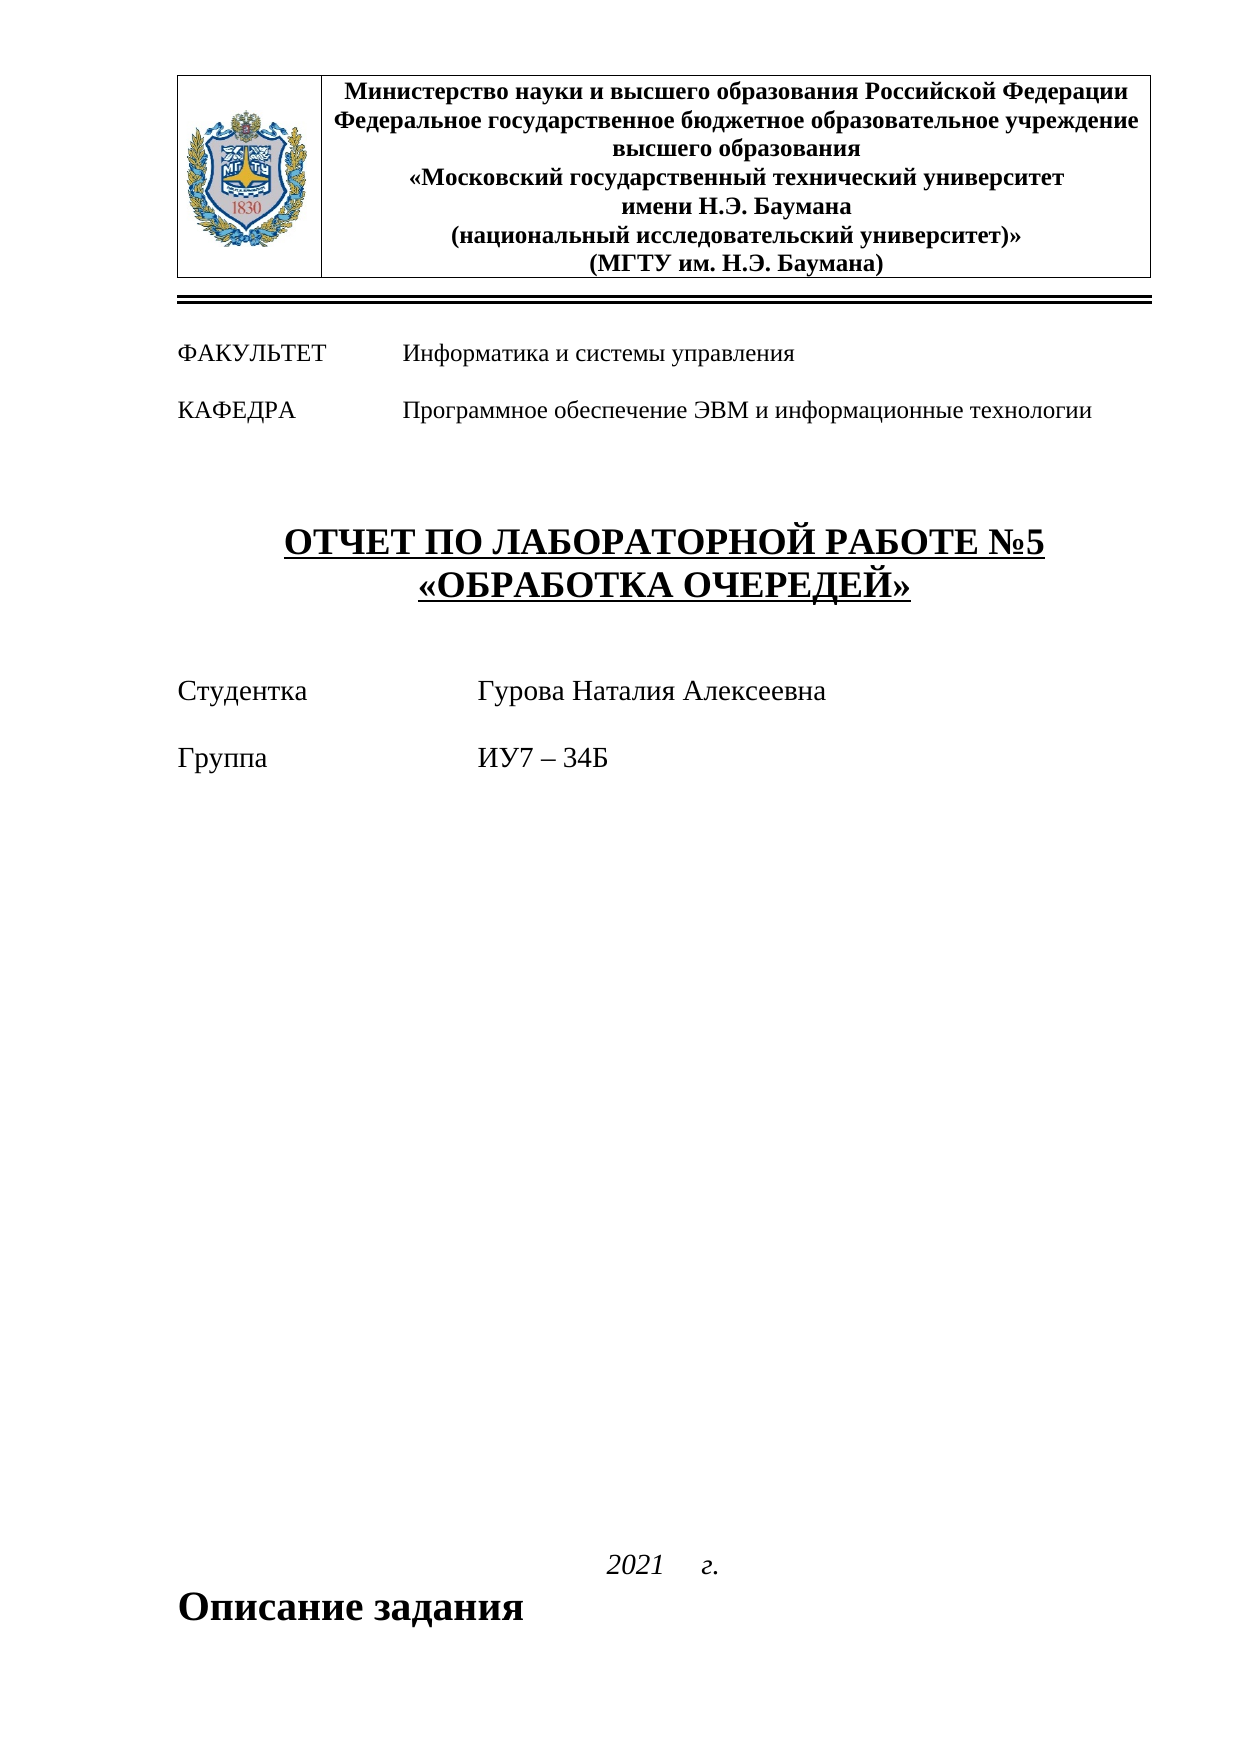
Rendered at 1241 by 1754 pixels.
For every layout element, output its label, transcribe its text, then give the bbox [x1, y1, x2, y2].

text КАФЕДРА Программное обеспечение ЭВМ и информационные технологии [177, 395, 1152, 424]
text Группа ИУ7 – 34Б [177, 740, 1152, 774]
text Описание задания [177, 1581, 1152, 1629]
text ФАКУЛЬТЕТ Информатика и системы управления [177, 338, 1152, 366]
table_header Министерство науки и высшего образования Российской Федерации Федеральное государственное бюджетное образовательное учреждение высшего образования «Московский государственный технический университет имени Н.Э. Баумана (национальный исследовательский университет)» (МГТУ им. Н.Э. Баумана) [322, 76, 1150, 277]
text «ОБРАБОТКА ОЧЕРЕДЕЙ» [177, 563, 1152, 606]
table_header [178, 76, 321, 277]
text 2021 г. [177, 1547, 1152, 1581]
text ОТЧЕТ ПО ЛАБОРАТОРНОЙ РАБОТЕ №5 [177, 520, 1152, 563]
text Студентка Гурова Наталия Алексеевна [177, 673, 1152, 707]
